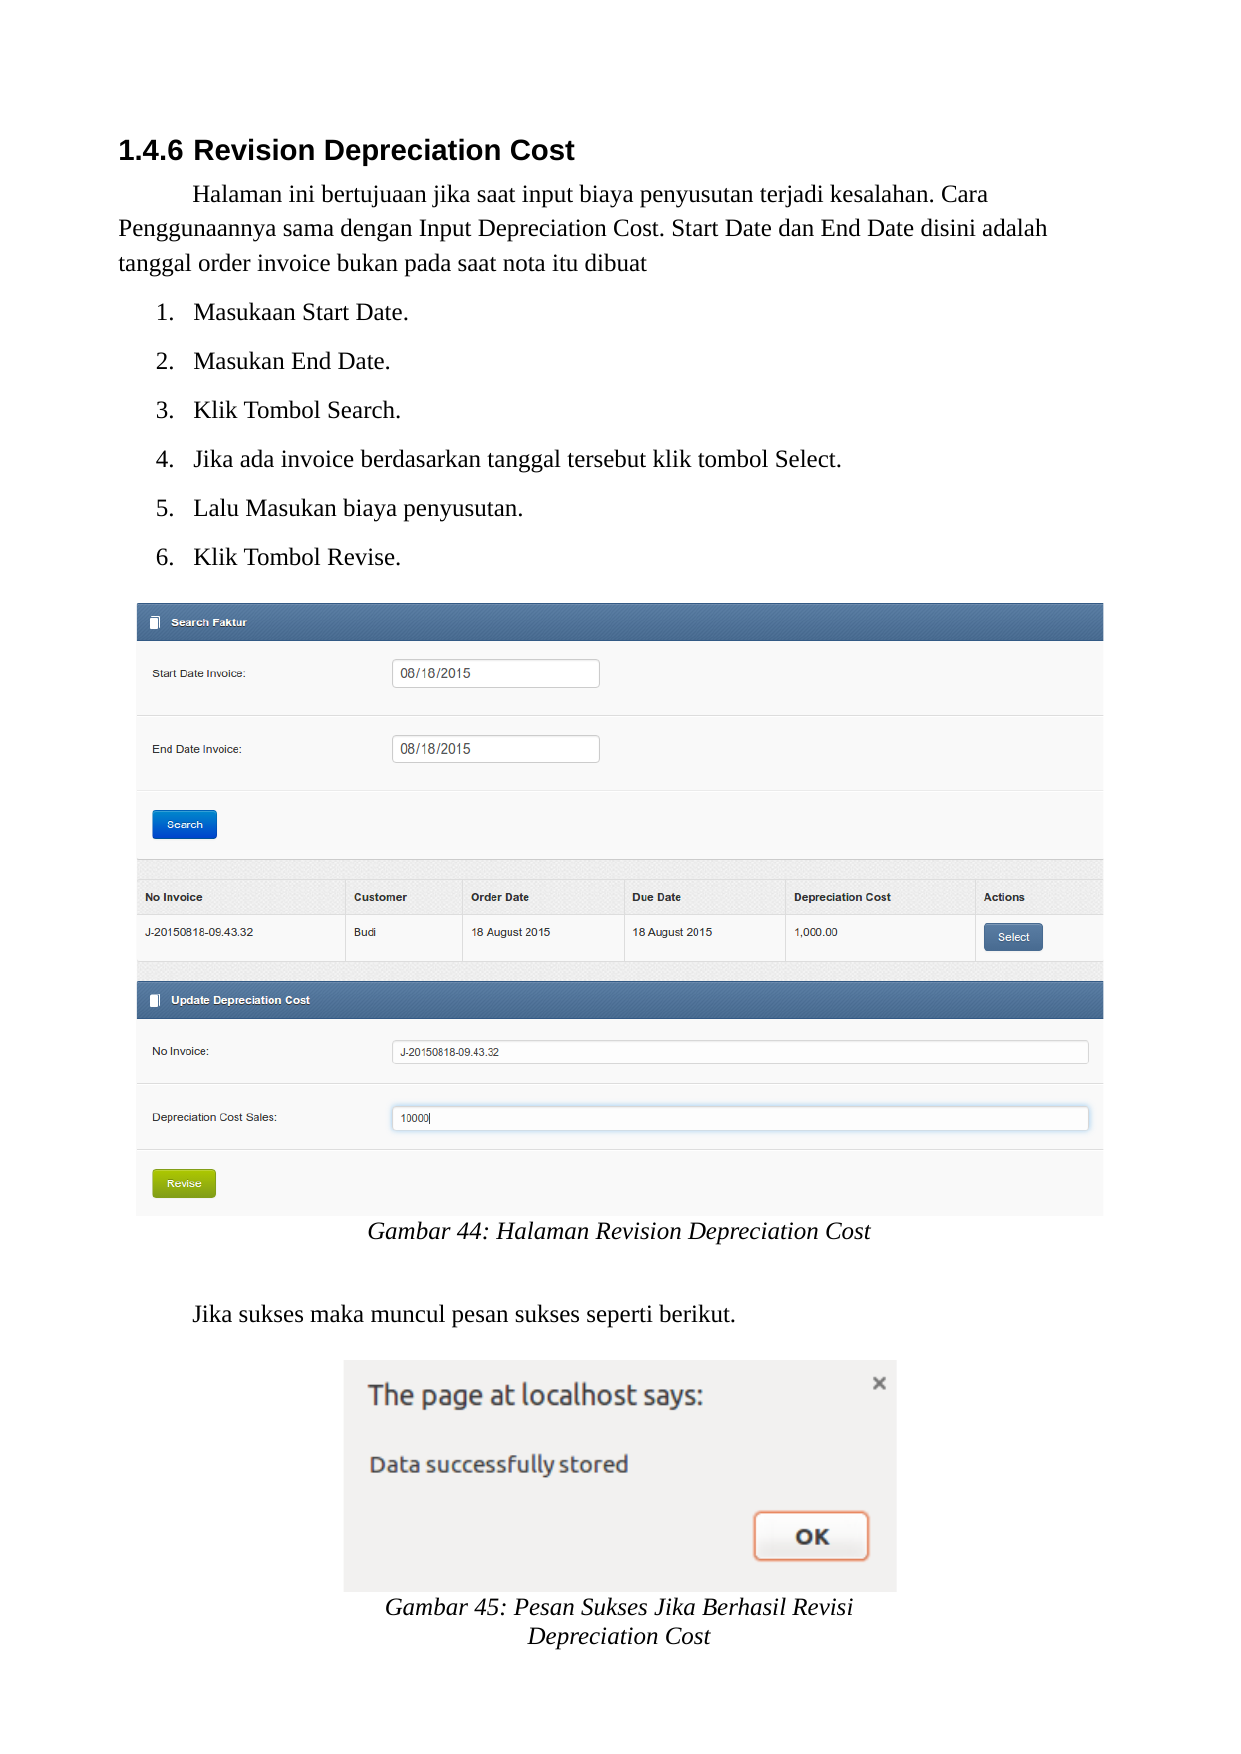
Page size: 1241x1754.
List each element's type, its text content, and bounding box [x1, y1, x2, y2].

text Jika sukses maka muncul pesan sukses seperti berikut. [118, 1299, 1122, 1328]
list Klik Tombol Revise. [156, 542, 1122, 571]
subtitle Revision Depreciation Cost [118, 133, 1122, 166]
list Klik Tombol Search. [156, 395, 1122, 424]
list Masukan End Date. [156, 346, 1122, 375]
text Gambar 44: Halaman Revision Depreciation Cost [137, 1216, 1103, 1244]
picture [343, 1360, 897, 1592]
text Gambar 45: Pesan Sukses Jika Berhasil Revisi Depreciation Cost [343, 1592, 897, 1649]
list Jika ada invoice berdasarkan tanggal tersebut klik tombol Select. [156, 444, 1122, 473]
list Lalu Masukan biaya penyusutan. [156, 493, 1122, 522]
text Halaman ini bertujuaan jika saat input biaya penyusutan terjadi kesalahan. Cara Penggunaannya sama dengan Input Depreciation Cost. Start Date dan End Date disini adalah tanggal order invoice bukan pada saat nota itu dibuat [118, 179, 1122, 277]
list Masukaan Start Date. [156, 297, 1122, 326]
picture [136, 603, 1104, 1216]
